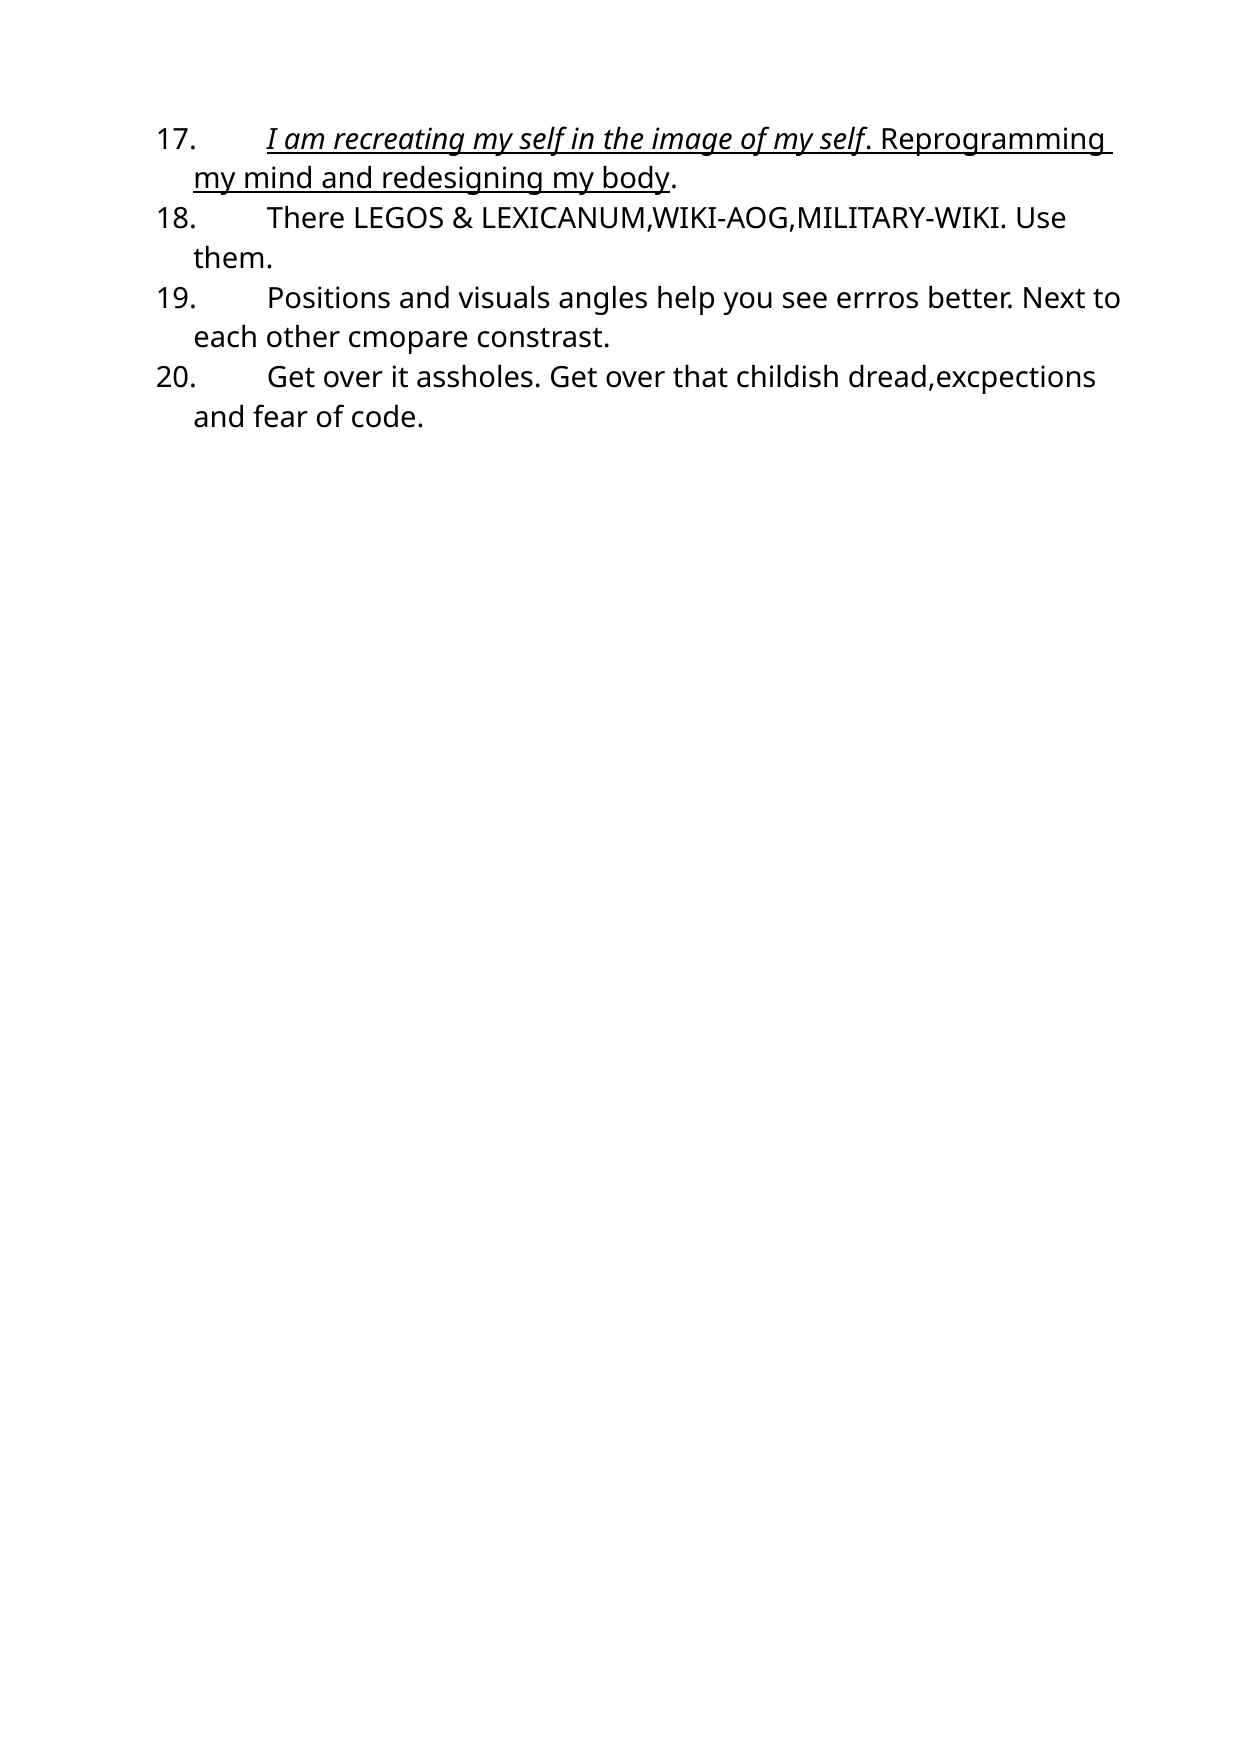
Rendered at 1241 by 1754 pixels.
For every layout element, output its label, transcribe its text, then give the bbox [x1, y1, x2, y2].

list There LEGOS & LEXICANUM,WIKI-AOG,MILITARY-WIKI. Use them. [156, 197, 1122, 277]
list Positions and visuals angles help you see errros better. Next to each other cmopare constrast. [156, 277, 1122, 356]
list Get over it assholes. Get over that childish dread,excpections and fear of code. [156, 356, 1122, 436]
list I am recreating my self in the image of my self. Reprogramming my mind and redesigning my body. [156, 118, 1122, 197]
